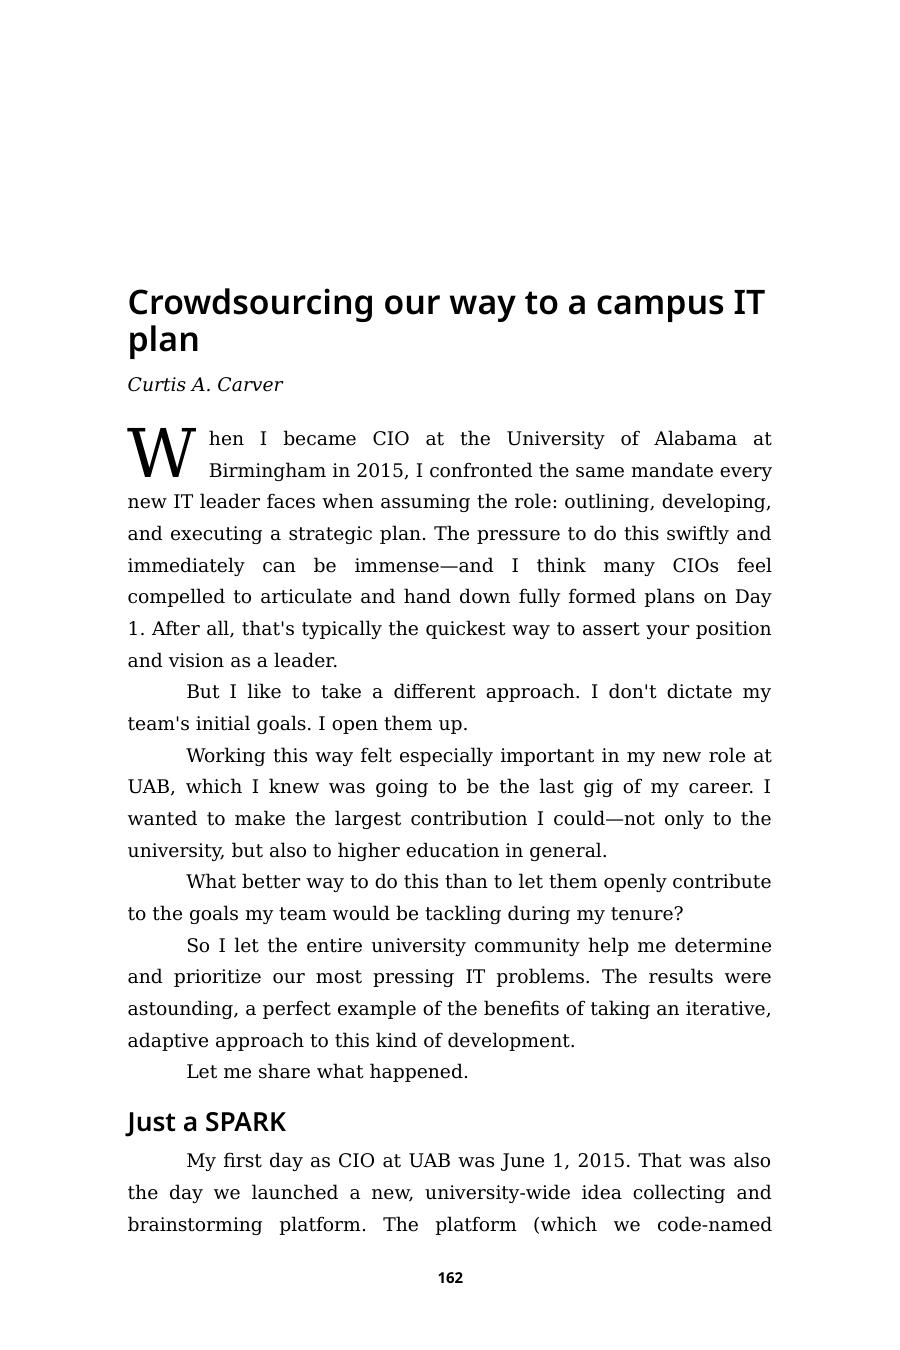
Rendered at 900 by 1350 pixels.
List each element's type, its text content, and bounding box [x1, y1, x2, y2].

text Curtis A. Carver [127, 374, 772, 396]
text Let me share what happened. [127, 1061, 772, 1083]
subtitle Just a SPARK [127, 1108, 772, 1138]
text When I became CIO at the University of Alabama at Birmingham in 2015, I confronted the same mandate every new IT leader faces when assuming the role: outlining, developing, and executing a strategic plan. The pressure to do this swiftly and immediately can be immense—and I think many CIOs feel compelled to articulate and hand down fully formed plans on Day 1. After all, that's typically the quickest way to assert your position and vision as a leader. [127, 428, 772, 672]
text What better way to do this than to let them openly contribute to the goals my team would be tackling during my tenure? [127, 871, 772, 925]
text My first day as CIO at UAB was June 1, 2015. That was also the day we launched a new, university-wide idea collecting and brainstorming platform. The platform (which we code-named [127, 1150, 772, 1236]
subtitle Crowdsourcing our way to a campus IT plan [127, 283, 772, 361]
text But I like to take a different approach. I don't dictate my team's initial goals. I open them up. [127, 681, 772, 735]
text Working this way felt especially important in my new role at UAB, which I knew was going to be the last gig of my career. I wanted to make the largest contribution I could—not only to the university, but also to higher education in general. [127, 745, 772, 862]
text So I let the entire university community help me determine and prioritize our most pressing IT problems. The results were astounding, a perfect example of the benefits of taking an iterative, adaptive approach to this kind of development. [127, 935, 772, 1052]
